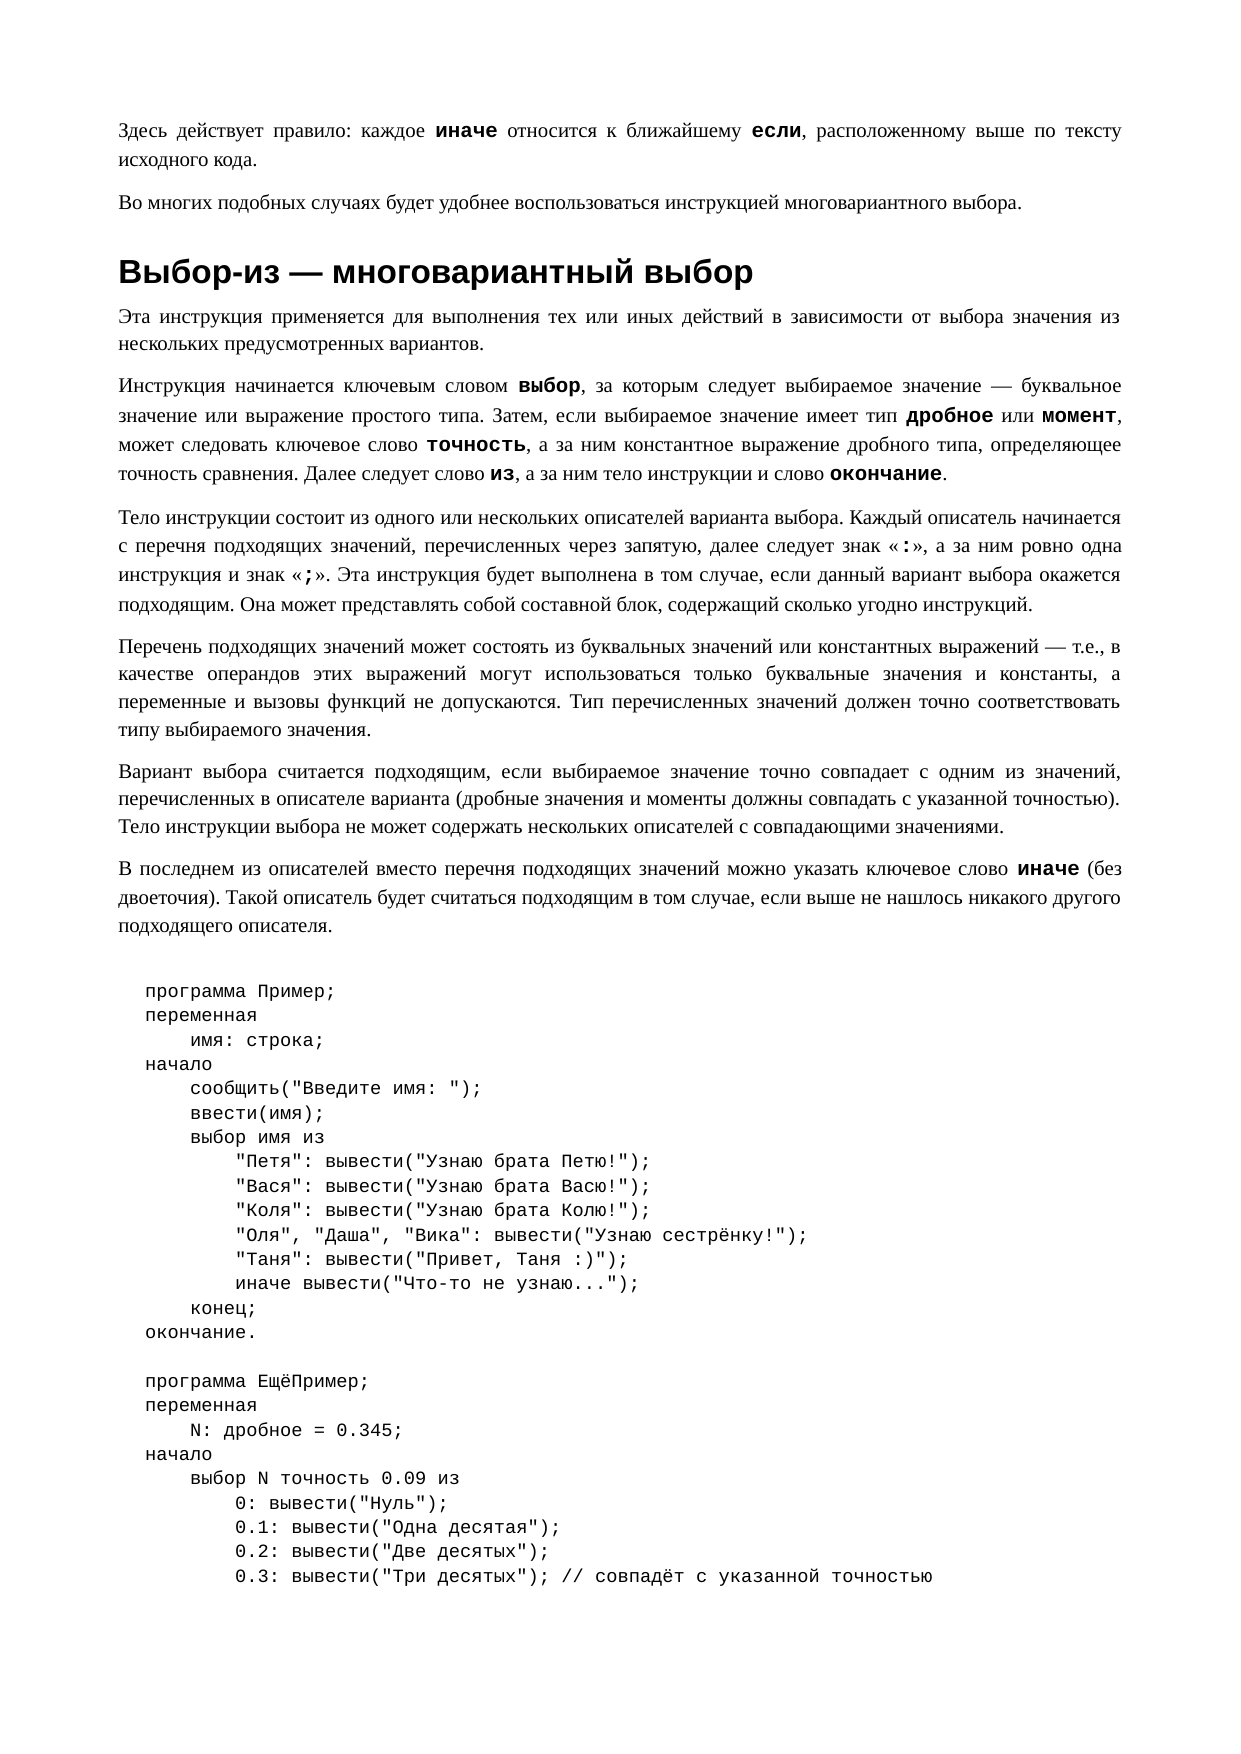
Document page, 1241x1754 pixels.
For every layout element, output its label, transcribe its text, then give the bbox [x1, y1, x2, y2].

text Тело инструкции состоит из одного или нескольких описателей варианта выбора. Каждый описатель начинается с перечня подходящих значений, перечисленных через запятую, далее следует знак «:», а за ним ровно одна инструкция и знак «;». Эта инструкция будет выполнена в том случае, если данный вариант выбора окажется подходящим. Она может представлять собой составной блок, содержащий сколько угодно инструкций. [118, 505, 1122, 616]
text Во многих подобных случаях будет удобнее воспользоваться инструкцией многовариантного выбора. [118, 189, 1122, 214]
text Перечень подходящих значений может состоять из буквальных значений или константных выражений — т.е., в качестве операндов этих выражений могут использоваться только буквальные значения и константы, а переменные и вызовы функций не допускаются. Тип перечисленных значений должен точно соответствовать типу выбираемого значения. [118, 634, 1122, 741]
text Вариант выбора считается подходящим, если выбираемое значение точно совпадает с одним из значений, перечисленных в описателе варианта (дробные значения и моменты должны совпадать с указанной точностью). Тело инструкции выбора не может содержать нескольких описателей с совпадающими значениями. [118, 759, 1122, 838]
text программа Пример; переменная имя: строка; начало сообщить("Введите имя: "); ввести(имя); выбор имя из "Петя": вывести("Узнаю брата Петю!"); "Вася": вывести("Узнаю брата Васю!"); "Коля": вывести("Узнаю брата Колю!"); "Оля", "Даша", "Вика": вывести("Узнаю сестрёнку!"); "Таня": вывести("Привет, Таня :)"); иначе вывести("Что-то не узнаю..."); конец; окончание. [136, 973, 1104, 1344]
text Эта инструкция применяется для выполнения тех или иных действий в зависимости от выбора значения из нескольких предусмотренных вариантов. [118, 303, 1122, 355]
subtitle Выбор-из — многовариантный выбор [118, 253, 1122, 291]
text программа ЕщёПример; переменная N: дробное = 0.345; начало выбор N точность 0.09 из 0: вывести("Нуль"); 0.1: вывести("Одна десятая"); 0.2: вывести("Две десятых"); 0.3: вывести("Три десятых"); // совпадёт с указанной точностью [136, 1363, 1104, 1597]
text Здесь действует правило: каждое иначе относится к ближайшему если, расположенному выше по тексту исходного кода. [118, 118, 1122, 171]
text Инструкция начинается ключевым словом выбор, за которым следует выбираемое значение — буквальное значение или выражение простого типа. Затем, если выбираемое значение имеет тип дробное или момент, может следовать ключевое слово точность, а за ним константное выражение дробного типа, определяющее точность сравнения. Далее следует слово из, а за ним тело инструкции и слово окончание. [118, 373, 1122, 487]
text В последнем из описателей вместо перечня подходящих значений можно указать ключевое слово иначе (без двоеточия). Такой описатель будет считаться подходящим в том случае, если выше не нашлось никакого другого подходящего описателя. [118, 856, 1122, 937]
